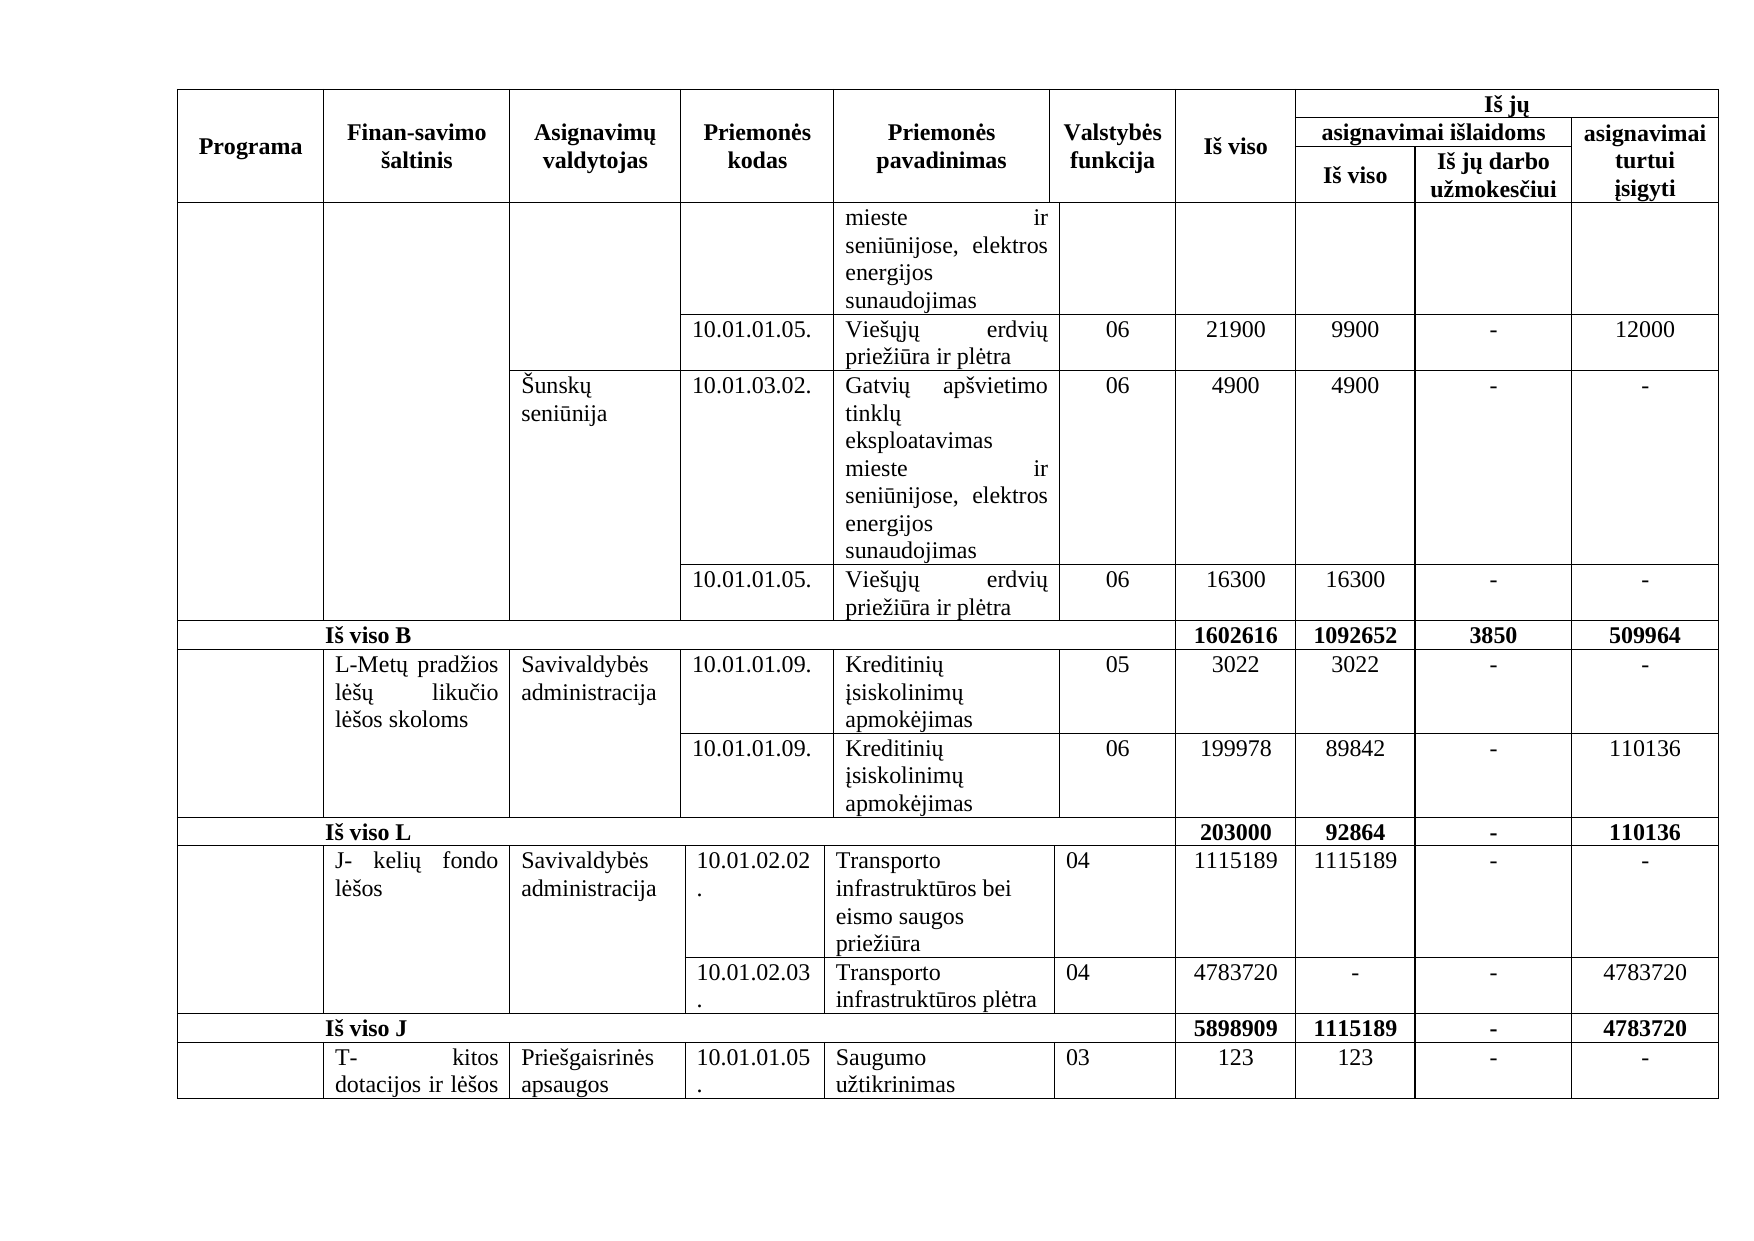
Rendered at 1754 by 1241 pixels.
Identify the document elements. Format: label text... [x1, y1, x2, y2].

table_cell - [1416, 734, 1571, 817]
table_cell 92864 [1296, 818, 1414, 845]
table_cell [510, 957, 685, 1013]
table_cell 123 [1176, 1043, 1295, 1098]
table_header Iš jų [1296, 90, 1718, 117]
table_cell 06 [1060, 734, 1175, 817]
table_cell 4783720 [1176, 958, 1295, 1013]
table_cell Viešųjų erdvių priežiūra ir plėtra [834, 315, 1059, 370]
table_cell L-Metų pradžios lėšų likučio lėšos skoloms [324, 650, 509, 817]
table_header Iš viso [1176, 90, 1295, 202]
table_cell 203000 [1176, 818, 1295, 845]
table_cell Iš jų darbo užmokesčiui [1416, 147, 1571, 202]
table_cell 16300 [1296, 565, 1414, 620]
table_cell Iš viso B [178, 621, 1175, 649]
table_cell Savivaldybės administracija [510, 650, 680, 733]
table_cell 10.01.01.05. [681, 315, 833, 370]
table_cell - [1572, 650, 1718, 733]
table_cell [178, 203, 323, 314]
table_cell 4900 [1176, 371, 1295, 564]
table_cell - [1416, 1014, 1571, 1042]
table_cell Kreditinių įsiskolinimų apmokėjimas [834, 734, 1059, 817]
table_cell - [1572, 1043, 1718, 1098]
table_cell Iš viso L [178, 818, 1175, 845]
table_header Programa [178, 90, 323, 202]
table_cell Transporto infrastruktūros bei eismo saugos priežiūra [825, 846, 1054, 957]
table_cell 4900 [1296, 371, 1414, 564]
table_cell 10.01.01.09. [681, 734, 833, 817]
table_cell Transporto infrastruktūros plėtra [825, 958, 1054, 1013]
table_cell - [1572, 846, 1718, 957]
table_cell Saugumo užtikrinimas [825, 1043, 1054, 1098]
table_cell - [1416, 371, 1571, 564]
table_cell [324, 957, 509, 1013]
table_cell 1092652 [1296, 621, 1414, 649]
table_cell - [1572, 203, 1718, 314]
table_cell [178, 957, 323, 1013]
table_cell [510, 314, 680, 370]
table_cell 3022 [1176, 650, 1295, 733]
table_cell [510, 733, 680, 817]
table_cell T- kitos dotacijos ir lėšos [324, 1043, 509, 1098]
table_cell 04 [1055, 958, 1175, 1013]
table_cell asignavimai turtui įsigyti [1572, 118, 1718, 202]
table_cell Gatvių apšvietimo tinklų eksploatavimas mieste ir seniūnijose, elektros energijos sunaudojimas [834, 371, 1059, 564]
table_cell 06 [1060, 371, 1175, 564]
table_cell [178, 846, 323, 957]
table_cell [324, 370, 509, 564]
table_cell [178, 650, 323, 733]
table_cell - [1416, 203, 1571, 314]
table_cell 110136 [1572, 734, 1718, 817]
table_cell 06 [1060, 315, 1175, 370]
table_cell - [1416, 818, 1571, 845]
table_cell 1115189 [1296, 1014, 1414, 1042]
table_cell 5898909 [1176, 1014, 1295, 1042]
table_cell asignavimai išlaidoms [1296, 118, 1571, 146]
table_header Finan-savimo šaltinis [324, 90, 509, 202]
table_cell 110136 [1572, 818, 1718, 845]
table_cell 4783720 [1572, 1014, 1718, 1042]
table_cell Viešųjų erdvių priežiūra ir plėtra [834, 565, 1059, 620]
table_cell 1115189 [1176, 846, 1295, 957]
table_cell 10.01.02.02. [686, 846, 824, 957]
table_cell 509964 [1572, 621, 1718, 649]
table_cell 4783720 [1572, 958, 1718, 1013]
table_cell [178, 733, 323, 817]
table_cell 199978 [1176, 734, 1295, 817]
table_cell [178, 370, 323, 564]
table_cell 10.01.01.05. [686, 1043, 824, 1098]
table_cell [1176, 203, 1295, 314]
table_cell - [1416, 846, 1571, 957]
table_cell - [1572, 565, 1718, 620]
table_cell Iš viso J [178, 1014, 1175, 1042]
table_cell 123 [1296, 1043, 1414, 1098]
table_cell - [1416, 958, 1571, 1013]
table_cell 89842 [1296, 734, 1414, 817]
table_cell Priešgaisrinės apsaugos [510, 1043, 685, 1098]
table_cell [1296, 203, 1414, 314]
table_cell 10.01.01.05. [681, 565, 833, 620]
table_cell 10.01.03.02. [681, 371, 833, 564]
table_cell 06 [1060, 565, 1175, 620]
table_cell - [1416, 315, 1571, 370]
table_cell mieste ir seniūnijose, elektros energijos sunaudojimas [834, 203, 1059, 314]
table_cell - [1296, 958, 1414, 1013]
table_cell 05 [1060, 650, 1175, 733]
table_cell 1602616 [1176, 621, 1295, 649]
table_cell 9900 [1296, 315, 1414, 370]
table_cell [324, 314, 509, 370]
table_cell [324, 203, 509, 314]
table_cell [178, 1043, 323, 1098]
table_header Priemonės pavadinimas [834, 90, 1049, 202]
table_cell J- kelių fondo lėšos [324, 846, 509, 957]
table_cell Šunskų seniūnija [510, 371, 680, 564]
table_cell 3850 [1416, 621, 1571, 649]
table_cell 04 [1055, 846, 1175, 957]
table_header Valstybės funkcija [1050, 90, 1175, 202]
table_cell [681, 203, 833, 314]
table_cell [178, 564, 323, 620]
table_cell [178, 314, 323, 370]
table_cell Kreditinių įsiskolinimų apmokėjimas [834, 650, 1059, 733]
table_cell - [1572, 371, 1718, 564]
table_cell [510, 564, 680, 620]
table_cell 12000 [1572, 315, 1718, 370]
table_cell 03 [1055, 1043, 1175, 1098]
table_cell [1060, 203, 1175, 314]
table_cell Iš viso [1296, 147, 1414, 202]
table_cell 16300 [1176, 565, 1295, 620]
table_cell Savivaldybės administracija [510, 846, 685, 957]
table_cell [324, 564, 509, 620]
table_cell - [1416, 1043, 1571, 1098]
table_cell 3022 [1296, 650, 1414, 733]
table_cell - [1416, 650, 1571, 733]
table_cell 21900 [1176, 315, 1295, 370]
table_cell 10.01.01.09. [681, 650, 833, 733]
table_header Asignavimų valdytojas [510, 90, 680, 202]
table_cell - [1416, 565, 1571, 620]
table_cell 1115189 [1296, 846, 1414, 957]
table_header Priemonės kodas [681, 90, 833, 202]
table_cell 10.01.02.03. [686, 958, 824, 1013]
table_cell [510, 203, 680, 314]
